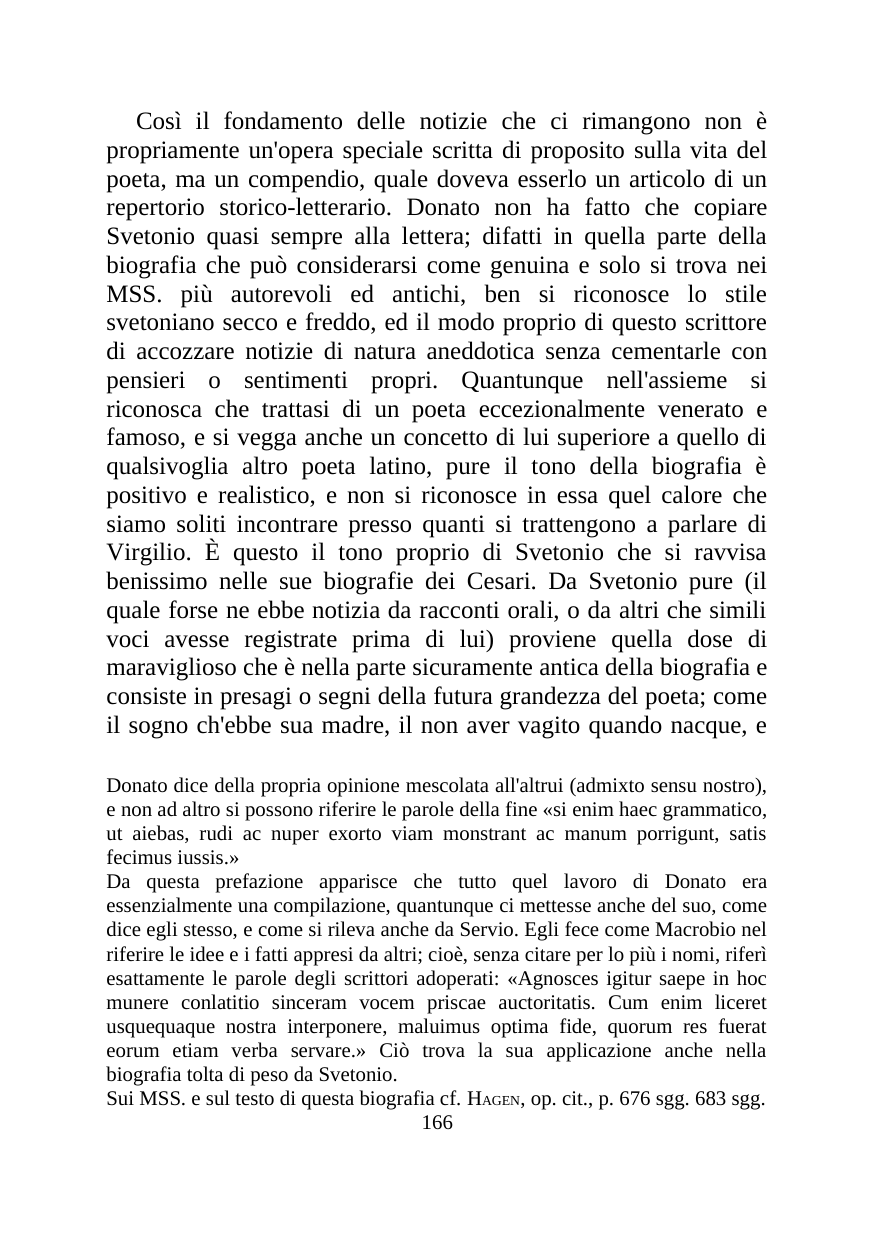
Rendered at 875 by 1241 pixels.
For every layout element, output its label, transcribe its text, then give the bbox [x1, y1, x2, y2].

text Da questa prefazione apparisce che tutto quel lavoro di Donato era essenzialmente una compilazione, quantunque ci mettesse anche del suo, come dice egli stesso, e come si rileva anche da Servio. Egli fece come Macrobio nel riferire le idee e i fatti appresi da altri; cioè, senza citare per lo più i nomi, riferì esattamente le parole degli scrittori adoperati: «Agnosces igitur saepe in hoc munere conlatitio sinceram vocem priscae auctoritatis. Cum enim liceret usquequaque nostra interponere, maluimus optima fide, quorum res fuerat eorum etiam verba servare.» Ciò trova la sua applicazione anche nella biografia tolta di peso da Svetonio. [106, 869, 768, 1086]
text Donato dice della propria opinione mescolata all'altrui (admixto sensu nostro), e non ad altro si possono riferire le parole della fine «si enim haec grammatico, ut aiebas, rudi ac nuper exorto viam monstrant ac manum porrigunt, satis fecimus iussis.» [106, 773, 768, 869]
text Sui MSS. e sul testo di questa biografia cf. Hagen, op. cit., p. 676 sgg. 683 sgg. [106, 1086, 768, 1110]
text Così il fondamento delle notizie che ci rimangono non è propriamente un'opera speciale scritta di proposito sulla vita del poeta, ma un compendio, quale doveva esserlo un articolo di un repertorio storico-letterario. Donato non ha fatto che copiare Svetonio quasi sempre alla lettera; difatti in quella parte della biografia che può considerarsi come genuina e solo si trova nei MSS. più autorevoli ed antichi, ben si riconosce lo stile svetoniano secco e freddo, ed il modo proprio di questo scrittore di accozzare notizie di natura aneddotica senza cementarle con pensieri o sentimenti propri. Quantunque nell'assieme si riconosca che trattasi di un poeta eccezionalmente venerato e famoso, e si vegga anche un concetto di lui superiore a quello di qualsivoglia altro poeta latino, pure il tono della biografia è positivo e realistico, e non si riconosce in essa quel calore che siamo soliti incontrare presso quanti si trattengono a parlare di Virgilio. È questo il tono proprio di Svetonio che si ravvisa benissimo nelle sue biografie dei Cesari. Da Svetonio pure (il quale forse ne ebbe notizia da racconti orali, o da altri che simili voci avesse registrate prima di lui) proviene quella dose di maraviglioso che è nella parte sicuramente antica della biografia e consiste in presagi o segni della futura grandezza del poeta; come il sogno ch'ebbe sua madre, il non aver vagito quando nacque, e [106, 106, 768, 739]
